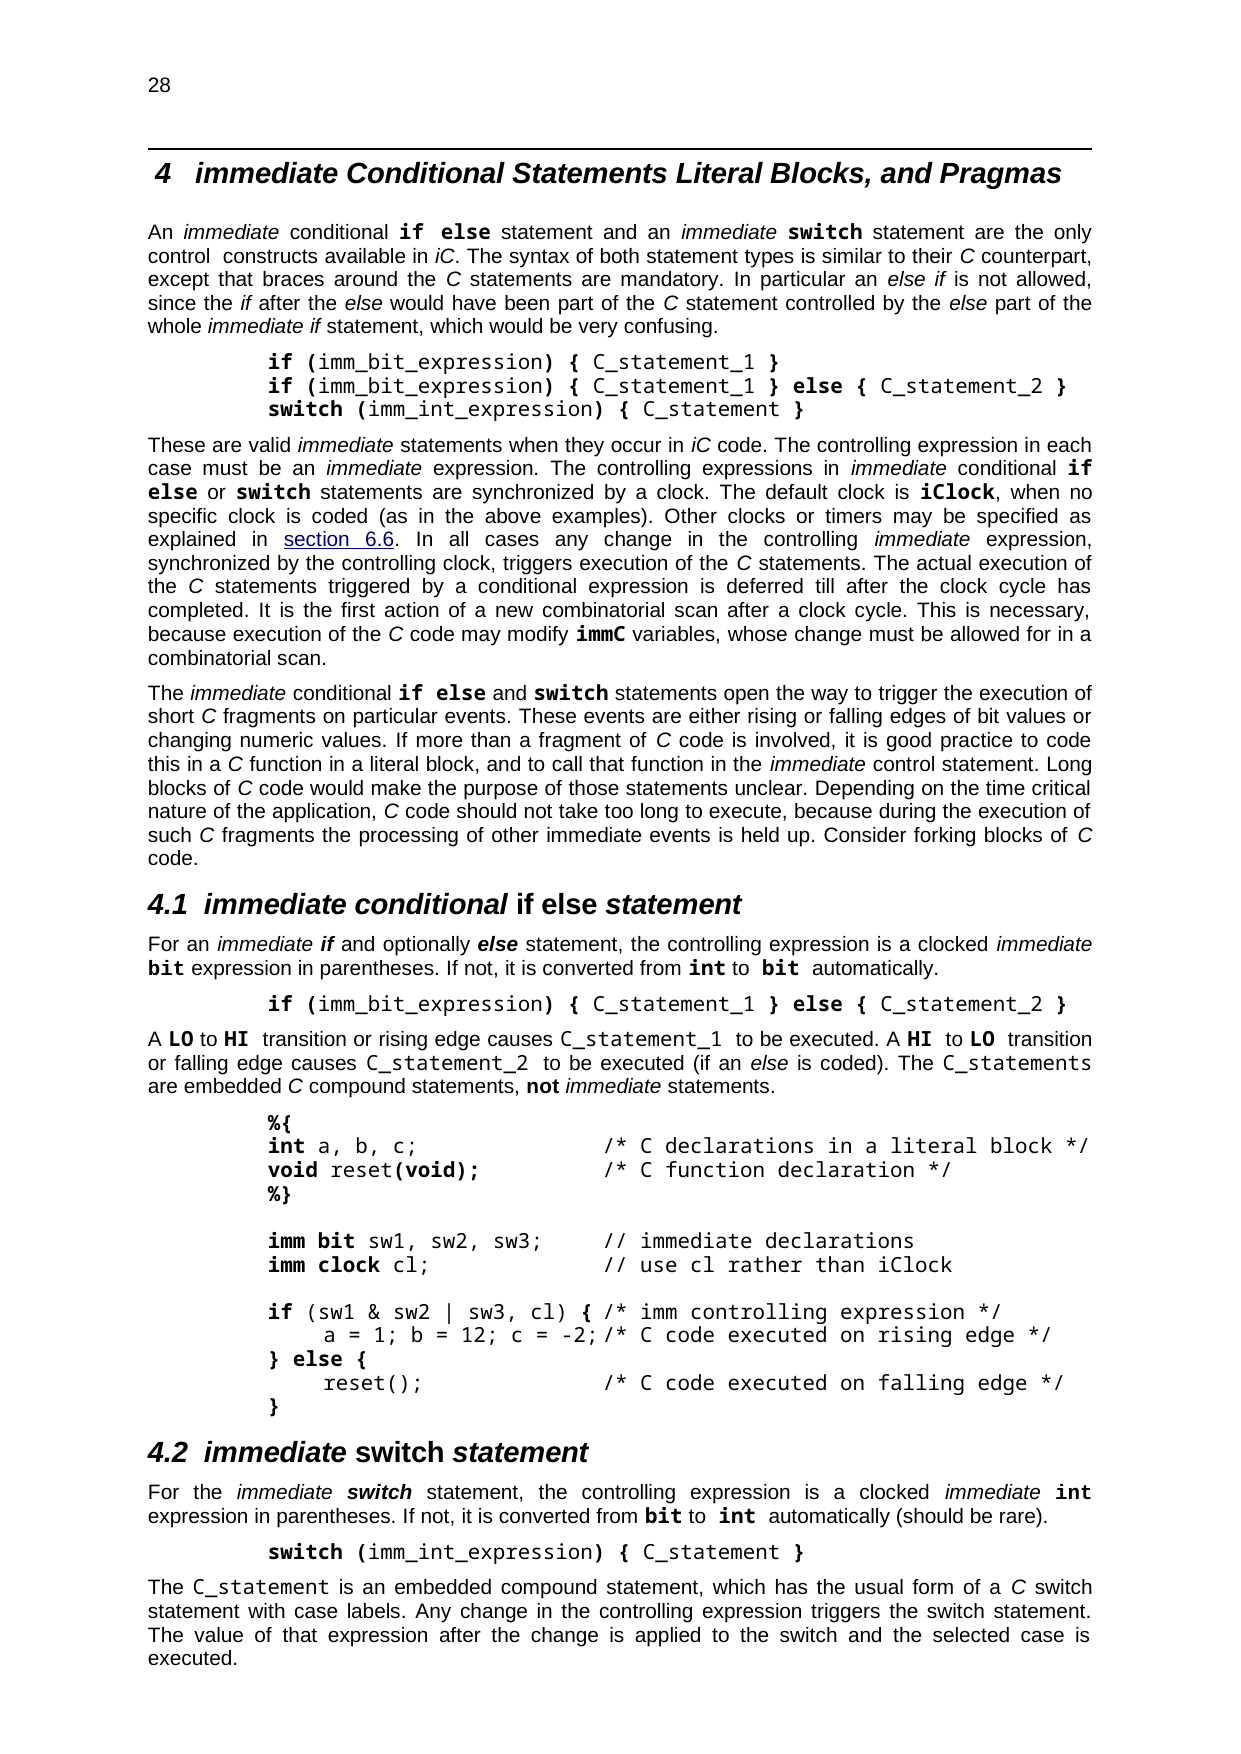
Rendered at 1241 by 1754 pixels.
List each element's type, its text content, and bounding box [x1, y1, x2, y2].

subtitle immediate conditional if else statement [148, 888, 1092, 921]
text For the immediate switch statement, the controlling expression is a clocked immediate int expression in parentheses. If not, it is converted from bit to int automatically (should be rare). [148, 1481, 1092, 1528]
subtitle immediate Conditional Statements Literal Blocks, and Pragmas [148, 150, 1092, 197]
text For an immediate if and optionally else statement, the controlling expression is a clocked immediate bit expression in parentheses. If not, it is converted from int to bit automatically. [148, 933, 1092, 980]
text if (imm_bit_expression) { C_statement_1 } if (imm_bit_expression) { C_statement_1 } else { C_statement_2 } switch (imm_int_expression) { C_statement } [268, 351, 1092, 421]
text The immediate conditional if else and switch statements open the way to trigger the execution of short C fragments on particular events. These events are either rising or falling edges of bit values or changing numeric values. If more than a fragment of C code is involved, it is good practice to code this in a C function in a literal block, and to call that function in the immediate control statement. Long blocks of C code would make the purpose of those statements unclear. Depending on the time critical nature of the application, C code should not take too long to execute, because during the execution of such C fragments the processing of other immediate events is held up. Consider forking blocks of C code. [148, 681, 1092, 871]
text %{ int a, b, c; /* C declarations in a literal block */ void reset(void); /* C function declaration */ %} imm bit sw1, sw2, sw3; // immediate declarations imm clock cl; // use cl rather than iClock if (sw1 & sw2 | sw3, cl) { /* imm controlling expression */ a = 1; b = 12; c = -2; /* C code executed on rising edge */ } else { reset(); /* C code executed on falling edge */ } [268, 1111, 1092, 1419]
text These are valid immediate statements when they occur in iC code. The controlling expression in each case must be an immediate expression. The controlling expressions in immediate conditional if else or switch statements are synchronized by a clock. The default clock is iClock, when no specific clock is coded (as in the above examples). Other clocks or timers may be specified as explained in section 6.6. In all cases any change in the controlling immediate expression, synchronized by the controlling clock, triggers execution of the C statements. The actual execution of the C statements triggered by a conditional expression is deferred till after the clock cycle has completed. It is the first action of a new combinatorial scan after a clock cycle. This is necessary, because execution of the C code may modify immC variables, whose change must be allowed for in a combinatorial scan. [148, 433, 1092, 670]
text The C_statement is an embedded compound statement, which has the usual form of a C switch statement with case labels. Any change in the controlling expression triggers the switch statement. The value of that expression after the change is applied to the switch and the selected case is executed. [148, 1576, 1092, 1670]
text if (imm_bit_expression) { C_statement_1 } else { C_statement_2 } [268, 992, 1092, 1016]
subtitle immediate switch statement [148, 1436, 1092, 1469]
text switch (imm_int_expression) { C_statement } [268, 1540, 1092, 1564]
text An immediate conditional if else statement and an immediate switch statement are the only control constructs available in iC. The syntax of both statement types is similar to their C counterpart, except that braces around the C statements are mandatory. In particular an else if is not allowed, since the if after the else would have been part of the C statement controlled by the else part of the whole immediate if statement, which would be very confusing. [148, 221, 1092, 339]
text A LO to HI transition or rising edge causes C_statement_1 to be executed. A HI to LO transition or falling edge causes C_statement_2 to be executed (if an else is coded). The C_statements are embedded C compound statements, not immediate statements. [148, 1028, 1092, 1099]
